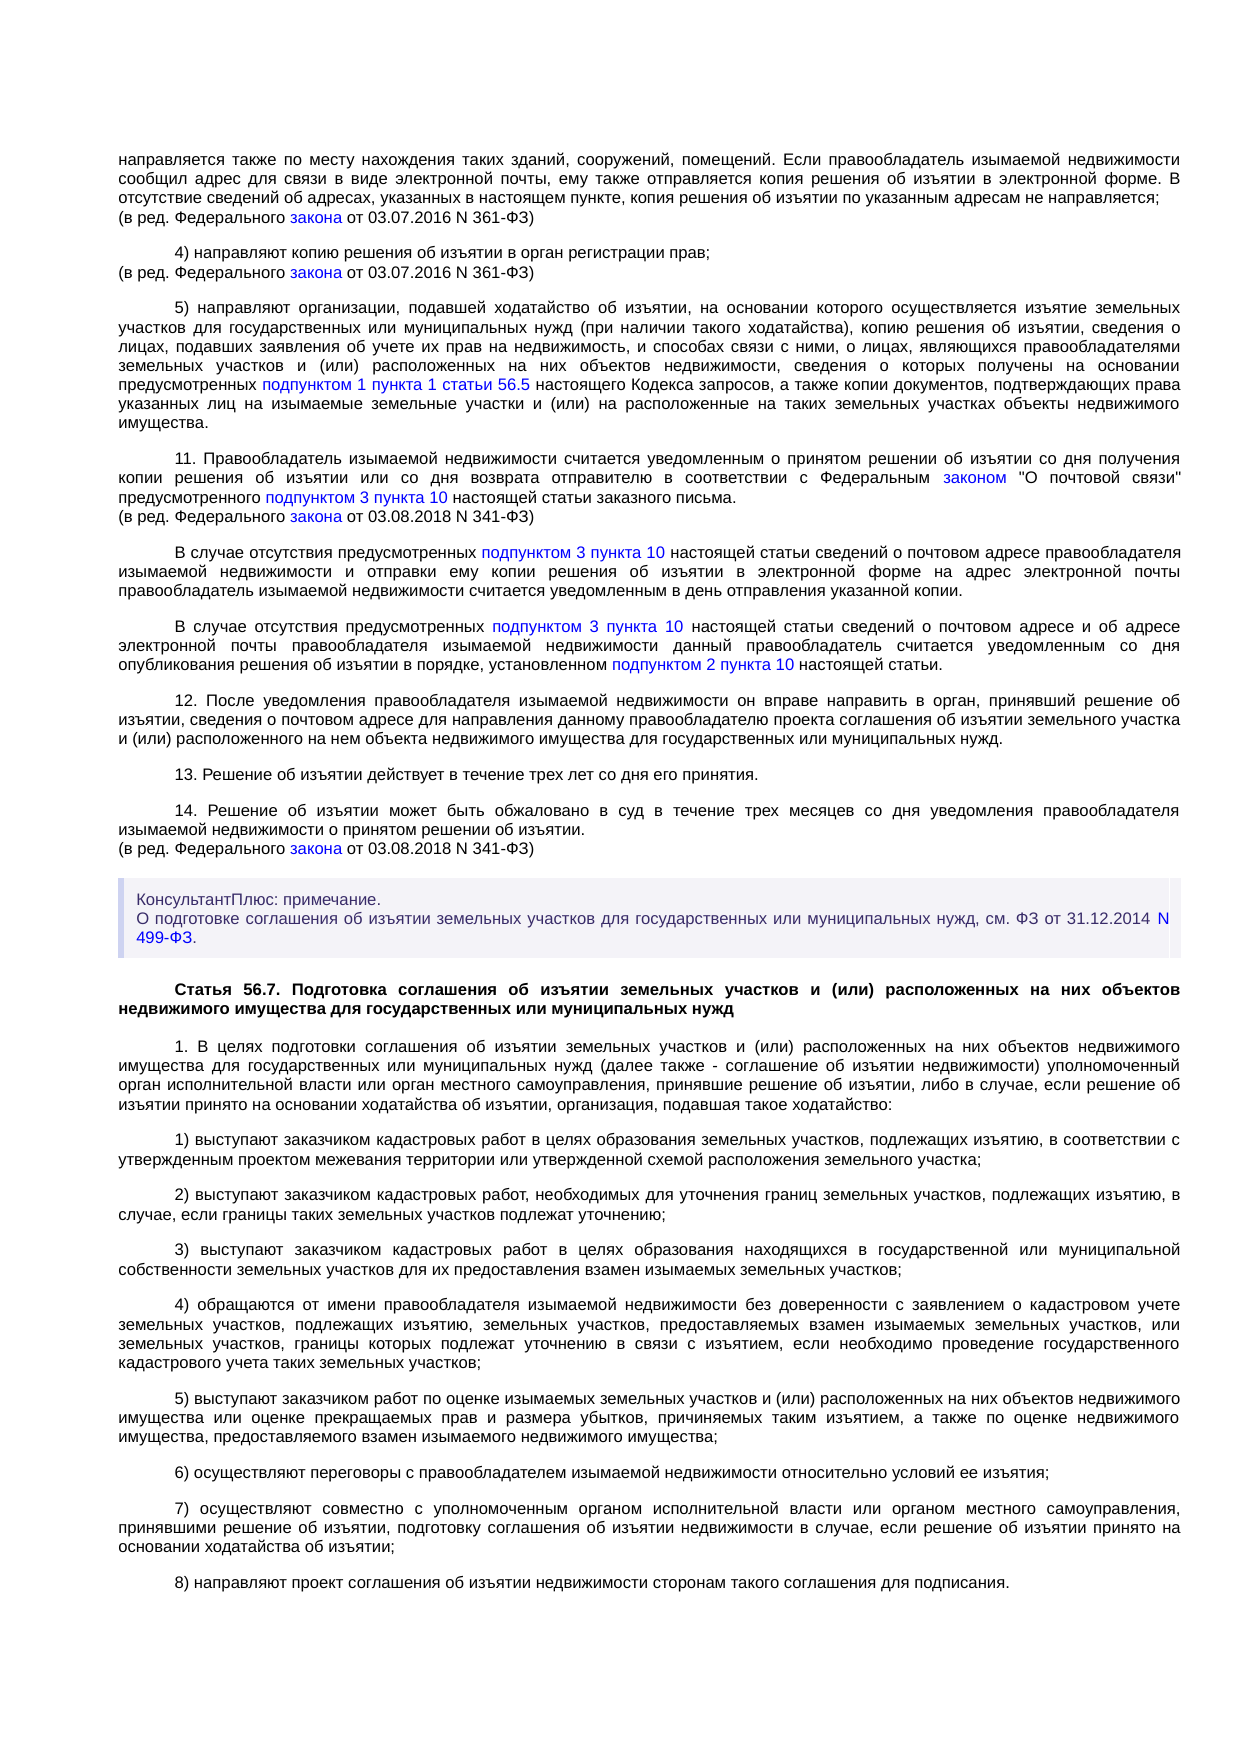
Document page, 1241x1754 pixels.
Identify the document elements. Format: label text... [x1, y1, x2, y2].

text 11. Правообладатель изымаемой недвижимости считается уведомленным о принятом решении об изъятии со дня получения копии решения об изъятии или со дня возврата отправителю в соответствии с Федеральным законом "О почтовой связи" предусмотренного подпунктом 3 пункта 10 настоящей статьи заказного письма. [118, 449, 1181, 507]
text 5) направляют организации, подавшей ходатайство об изъятии, на основании которого осуществляется изъятие земельных участков для государственных или муниципальных нужд (при наличии такого ходатайства), копию решения об изъятии, сведения о лицах, подавших заявления об учете их прав на недвижимость, и способах связи с ними, о лицах, являющихся правообладателями земельных участков и (или) расположенных на них объектов недвижимости, сведения о которых получены на основании предусмотренных подпунктом 1 пункта 1 статьи 56.5 настоящего Кодекса запросов, а также копии документов, подтверждающих права указанных лиц на изымаемые земельные участки и (или) на расположенные на таких земельных участках объекты недвижимого имущества. [118, 298, 1181, 432]
text В случае отсутствия предусмотренных подпунктом 3 пункта 10 настоящей статьи сведений о почтовом адресе и об адресе электронной почты правообладателя изымаемой недвижимости данный правообладатель считается уведомленным со дня опубликования решения об изъятии в порядке, установленном подпунктом 2 пункта 10 настоящей статьи. [118, 617, 1181, 674]
text 4) обращаются от имени правообладателя изымаемой недвижимости без доверенности с заявлением о кадастровом учете земельных участков, подлежащих изъятию, земельных участков, предоставляемых взамен изымаемых земельных участков, или земельных участков, границы которых подлежат уточнению в связи с изъятием, если необходимо проведение государственного кадастрового учета таких земельных участков; [118, 1295, 1181, 1372]
text В случае отсутствия предусмотренных подпунктом 3 пункта 10 настоящей статьи сведений о почтовом адресе правообладателя изымаемой недвижимости и отправки ему копии решения об изъятии в электронной форме на адрес электронной почты правообладатель изымаемой недвижимости считается уведомленным в день отправления указанной копии. [118, 542, 1181, 600]
text 8) направляют проект соглашения об изъятии недвижимости сторонам такого соглашения для подписания. [118, 1573, 1181, 1592]
text (в ред. Федерального закона от 03.08.2018 N 341-ФЗ) [118, 839, 1181, 858]
text 1) выступают заказчиком кадастровых работ в целях образования земельных участков, подлежащих изъятию, в соответствии с утвержденным проектом межевания территории или утвержденной схемой расположения земельного участка; [118, 1130, 1181, 1168]
table_header КонсультантПлюс: примечание. О подготовке соглашения об изъятии земельных участков для государственных или муниципальных нужд, см. ФЗ от 31.12.2014 N 499-ФЗ. [136, 878, 1169, 958]
text 14. Решение об изъятии может быть обжаловано в суд в течение трех месяцев со дня уведомления правообладателя изымаемой недвижимости о принятом решении об изъятии. [118, 801, 1181, 839]
text 4) направляют копию решения об изъятии в орган регистрации прав; [118, 243, 1181, 262]
text (в ред. Федерального закона от 03.07.2016 N 361-ФЗ) [118, 207, 1181, 227]
text (в ред. Федерального закона от 03.08.2018 N 341-ФЗ) [118, 507, 1181, 526]
table_header [124, 878, 136, 958]
text 6) осуществляют переговоры с правообладателем изымаемой недвижимости относительно условий ее изъятия; [118, 1463, 1181, 1482]
text (в ред. Федерального закона от 03.07.2016 N 361-ФЗ) [118, 262, 1181, 282]
text 12. После уведомления правообладателя изымаемой недвижимости он вправе направить в орган, принявший решение об изъятии, сведения о почтовом адресе для направления данному правообладателю проекта соглашения об изъятии земельного участка и (или) расположенного на нем объекта недвижимого имущества для государственных или муниципальных нужд. [118, 691, 1181, 748]
text 13. Решение об изъятии действует в течение трех лет со дня его принятия. [118, 765, 1181, 784]
text 5) выступают заказчиком работ по оценке изымаемых земельных участков и (или) расположенных на них объектов недвижимого имущества или оценке прекращаемых прав и размера убытков, причиняемых таким изъятием, а также по оценке недвижимого имущества, предоставляемого взамен изымаемого недвижимого имущества; [118, 1388, 1181, 1446]
text 1. В целях подготовки соглашения об изъятии земельных участков и (или) расположенных на них объектов недвижимого имущества для государственных или муниципальных нужд (далее также - соглашение об изъятии недвижимости) уполномоченный орган исполнительной власти или орган местного самоуправления, принявшие решение об изъятии, либо в случае, если решение об изъятии принято на основании ходатайства об изъятии, организация, подавшая такое ходатайство: [118, 1037, 1181, 1113]
table_header [1170, 878, 1181, 958]
text 7) осуществляют совместно с уполномоченным органом исполнительной власти или органом местного самоуправления, принявшими решение об изъятии, подготовку соглашения об изъятии недвижимости в случае, если решение об изъятии принято на основании ходатайства об изъятии; [118, 1498, 1181, 1556]
subtitle Статья 56.7. Подготовка соглашения об изъятии земельных участков и (или) расположенных на них объектов недвижимого имущества для государственных или муниципальных нужд [118, 979, 1181, 1018]
table_header [118, 878, 124, 958]
text 3) выступают заказчиком кадастровых работ в целях образования находящихся в государственной или муниципальной собственности земельных участков для их предоставления взамен изымаемых земельных участков; [118, 1240, 1181, 1278]
text направляется также по месту нахождения таких зданий, сооружений, помещений. Если правообладатель изымаемой недвижимости сообщил адрес для связи в виде электронной почты, ему также отправляется копия решения об изъятии в электронной форме. В отсутствие сведений об адресах, указанных в настоящем пункте, копия решения об изъятии по указанным адресам не направляется; [118, 150, 1181, 207]
text 2) выступают заказчиком кадастровых работ, необходимых для уточнения границ земельных участков, подлежащих изъятию, в случае, если границы таких земельных участков подлежат уточнению; [118, 1185, 1181, 1223]
